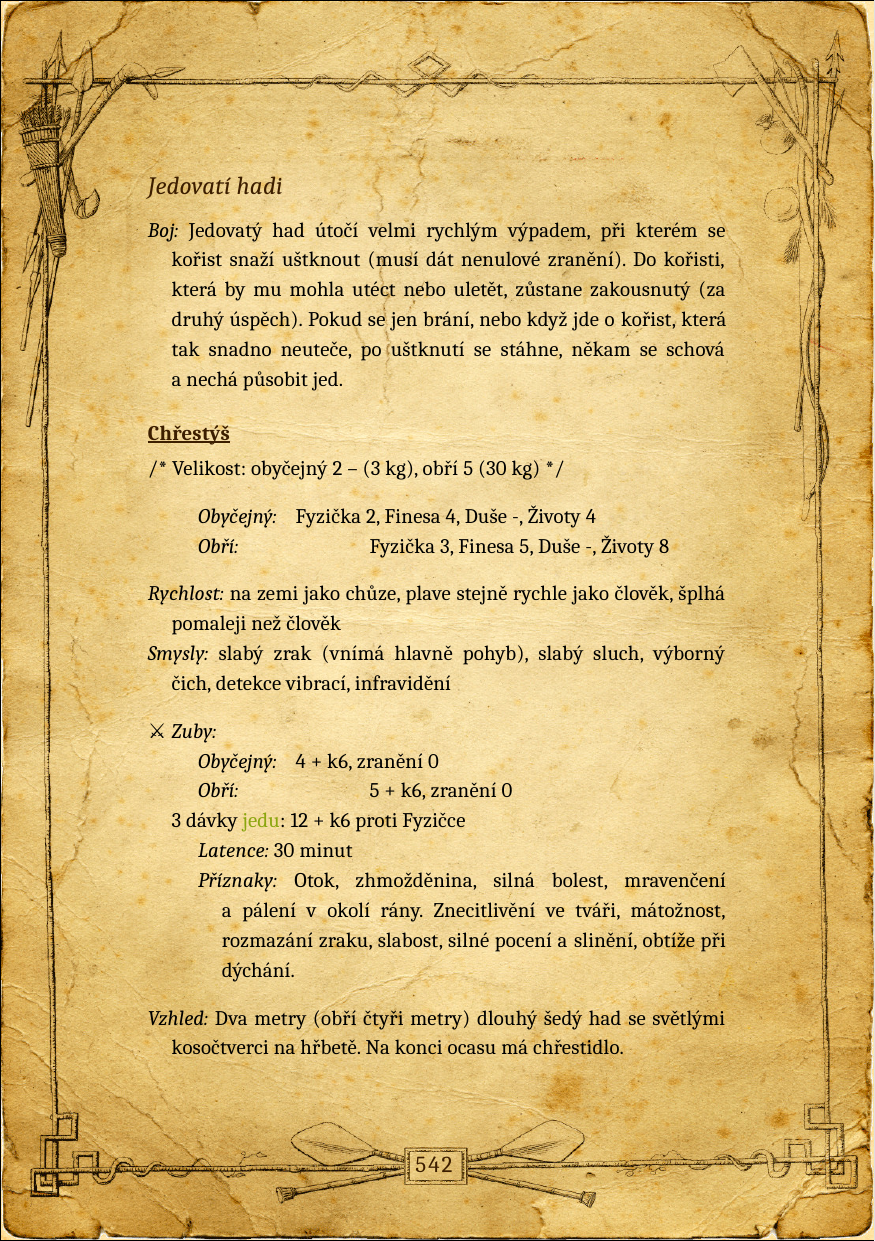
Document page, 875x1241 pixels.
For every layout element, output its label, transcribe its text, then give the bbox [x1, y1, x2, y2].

text Obyčejný: Fyzička 2, Finesa 4, Duše -, Životy 4 [198, 504, 726, 528]
subtitle Jedovatí hadi [148, 172, 726, 201]
text /* Velikost: obyčejný 2 – (3 kg), obří 5 (30 kg) */ [148, 457, 726, 481]
text ⚔ Zuby: [148, 719, 726, 743]
text Obyčejný: 4 + k6, zranění 0 [198, 749, 726, 773]
text Vzhled: Dva metry (obří čtyři metry) dlouhý šedý had se světlými kosočtverci na hřbetě. Na konci ocasu má chřestidlo. [148, 1006, 726, 1060]
text 3 dávky jedu: 12 + k6 proti Fyzičce [171, 809, 726, 833]
text Smysly: slabý zrak (vnímá hlavně pohyb), slabý sluch, výborný čich, detekce vibrací, infravidění [148, 642, 726, 696]
text Boj: Jedovatý had útočí velmi rychlým výpadem, při kterém se kořist snaží uštknout (musí dát nenulové zranění). Do kořisti, která by mu mohla utéct nebo uletět, zůstane zakousnutý (za druhý úspěch). Pokud se jen brání, nebo když jde o⁠ kořist, která tak snadno neuteče, po uštknutí se stáhne, někam se schová a⁠ nechá působit jed. [148, 218, 726, 392]
picture [1, 1, 874, 1240]
text Rychlost: na zemi jako chůze, plave stejně rychle jako člověk, šplhá pomaleji než člověk [148, 582, 726, 636]
text Obří: 5 + k6, zranění 0 [198, 779, 726, 803]
text Obří: Fyzička 3, Finesa 5, Duše -, Životy 8 [198, 534, 726, 558]
subtitle Chřestýš [148, 421, 726, 445]
text Latence: 30 minut [198, 839, 726, 863]
text Příznaky: Otok, zhmožděnina, silná bolest, mravenčení a⁠ pálení v⁠ okolí rány. Znecitlivění ve tváři, mátožnost, rozmazání zraku, slabost, silné pocení a⁠ slinění, obtíže při dýchání. [198, 869, 726, 982]
